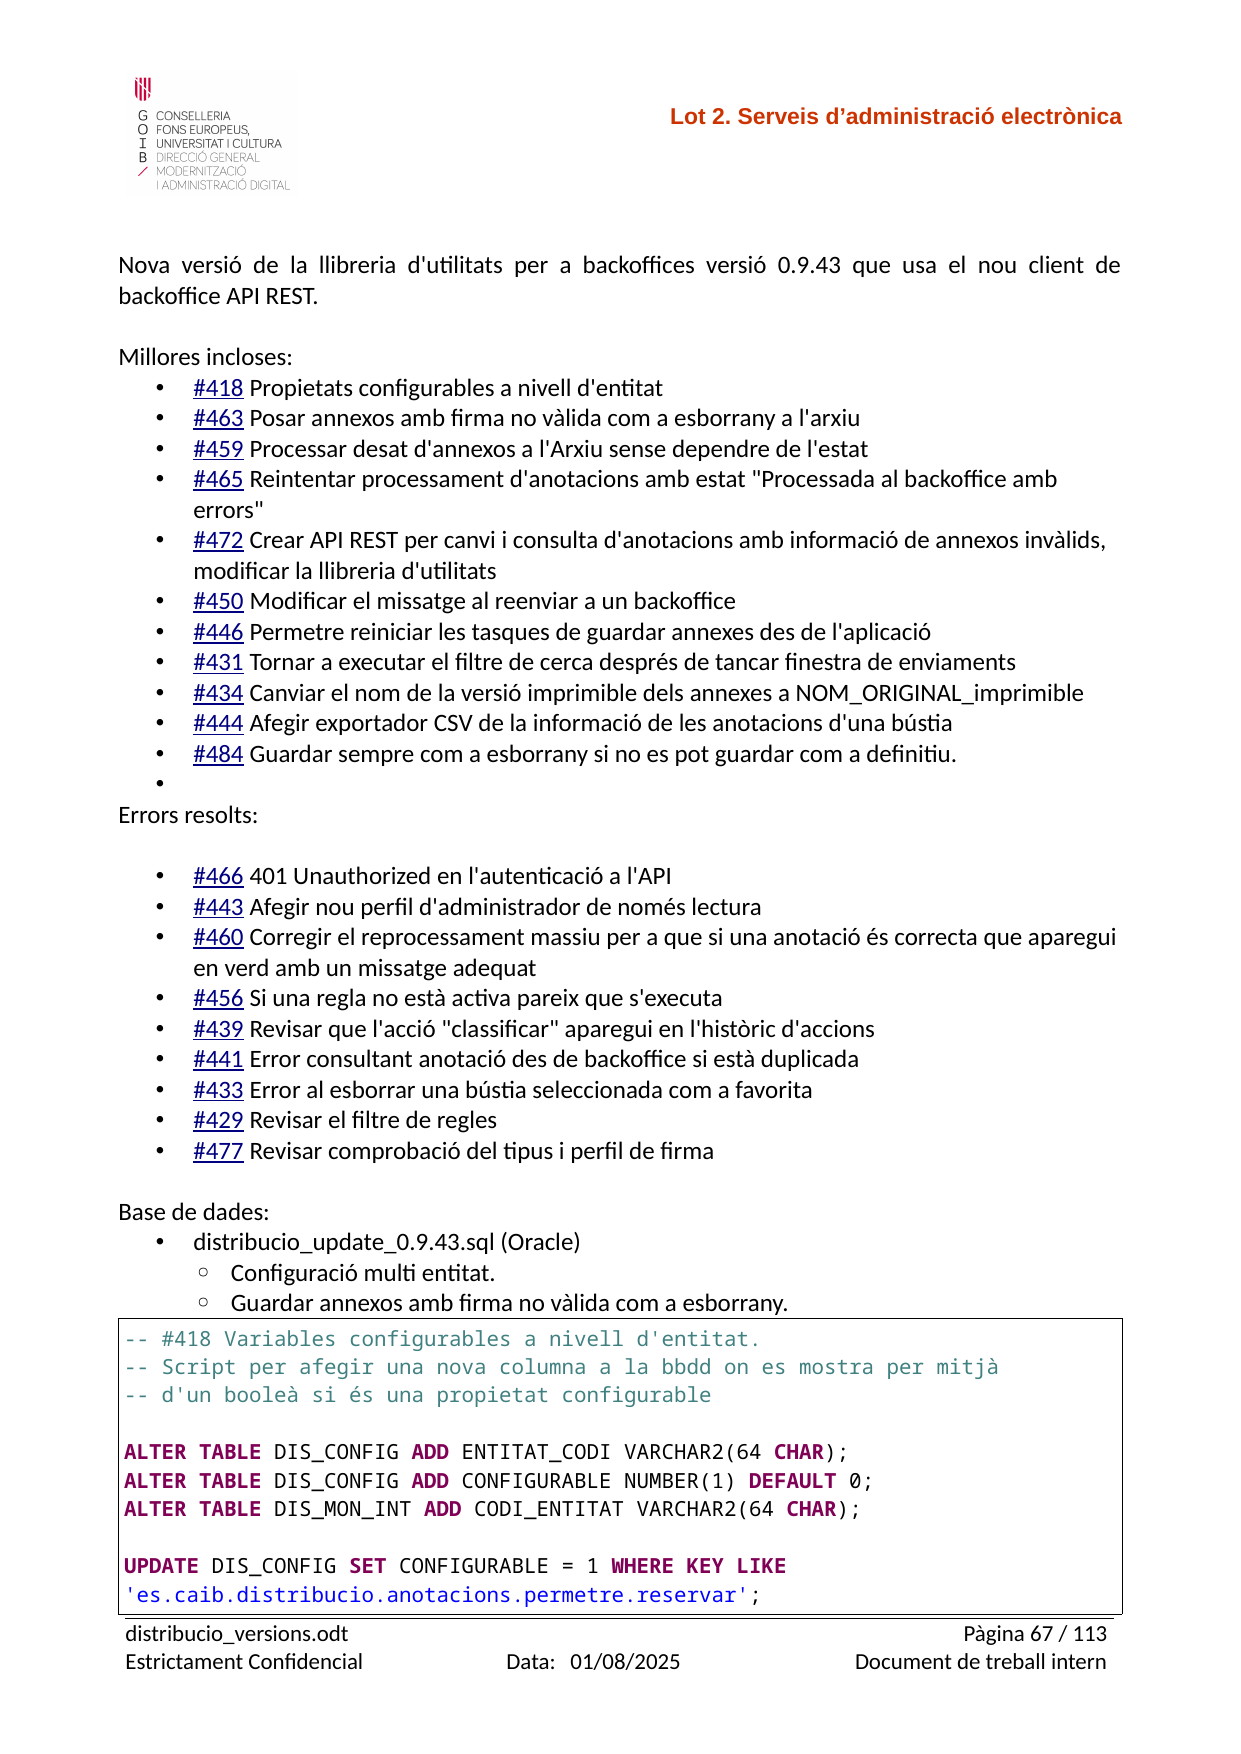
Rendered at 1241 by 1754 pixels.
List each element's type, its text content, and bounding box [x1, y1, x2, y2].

list #434 Canviar el nom de la versió imprimible dels annexes a NOM_ORIGINAL_imprimible [156, 677, 1122, 707]
list #431 Tornar a executar el filtre de cerca després de tancar finestra de enviaments [156, 646, 1122, 677]
list #465 Reintentar processament d'anotacions amb estat "Processada al backoffice amb errors" [156, 463, 1122, 524]
list #444 Afegir exportador CSV de la informació de les anotacions d'una bústia [156, 707, 1122, 738]
list #459 Processar desat d'annexos a l'Arxiu sense dependre de l'estat [156, 433, 1122, 463]
list #418 Propietats configurables a nivell d'entitat [156, 372, 1122, 402]
list #456 Si una regla no està activa pareix que s'executa [156, 982, 1122, 1013]
list #472 Crear API REST per canvi i consulta d'anotacions amb informació de annexos invàlids, modificar la llibreria d'utilitats [156, 524, 1122, 585]
list #429 Revisar el filtre de regles [156, 1104, 1122, 1135]
list #484 Guardar sempre com a esborrany si no es pot guardar com a definitiu. [156, 738, 1122, 768]
text Nova versió de la llibreria d'utilitats per a backoffices versió 0.9.43 que usa el nou client de backoffice API REST. [118, 250, 1122, 311]
text Millores incloses: [118, 341, 1122, 372]
list #441 Error consultant anotació des de backoffice si està duplicada [156, 1043, 1122, 1074]
picture [126, 70, 299, 197]
text Errors resolts: [118, 799, 1122, 829]
list #460 Corregir el reprocessament massiu per a que si una anotació és correcta que aparegui en verd amb un missatge adequat [156, 921, 1122, 982]
list #439 Revisar que l'acció "classificar" aparegui en l'històric d'accions [156, 1013, 1122, 1043]
list #446 Permetre reiniciar les tasques de guardar annexes des de l'aplicació [156, 616, 1122, 646]
list distribucio_update_0.9.43.sql (Oracle) [156, 1226, 1122, 1257]
list #477 Revisar comprobació del tipus i perfil de firma [156, 1135, 1122, 1165]
list #443 Afegir nou perfil d'administrador de només lectura [156, 891, 1122, 921]
list #433 Error al esborrar una bústia seleccionada com a favorita [156, 1074, 1122, 1104]
table_header -- #418 Variables configurables a nivell d'entitat. -- Script per afegir una nova columna a la bbdd on es mostra per mitjà -- d'un booleà si és una propietat configurable ALTER TABLE DIS_CONFIG ADD ENTITAT_CODI VARCHAR2(64 CHAR); ALTER TABLE DIS_CONFIG ADD CONFIGURABLE NUMBER(1) DEFAULT 0; ALTER TABLE DIS_MON_INT ADD CODI_ENTITAT VARCHAR2(64 CHAR); UPDATE DIS_CONFIG SET CONFIGURABLE = 1 WHERE KEY LIKE 'es.caib.distribucio.anotacions.permetre.reservar'; [119, 1319, 1122, 1614]
list #466 401 Unauthorized en l'autenticació a l'API [156, 860, 1122, 891]
list Configuració multi entitat. [193, 1257, 1122, 1287]
list Guardar annexos amb firma no vàlida com a esborrany. [193, 1287, 1122, 1318]
list #463 Posar annexos amb firma no vàlida com a esborrany a l'arxiu [156, 402, 1122, 433]
text Base de dades: [118, 1196, 1122, 1226]
list #450 Modificar el missatge al reenviar a un backoffice [156, 585, 1122, 616]
